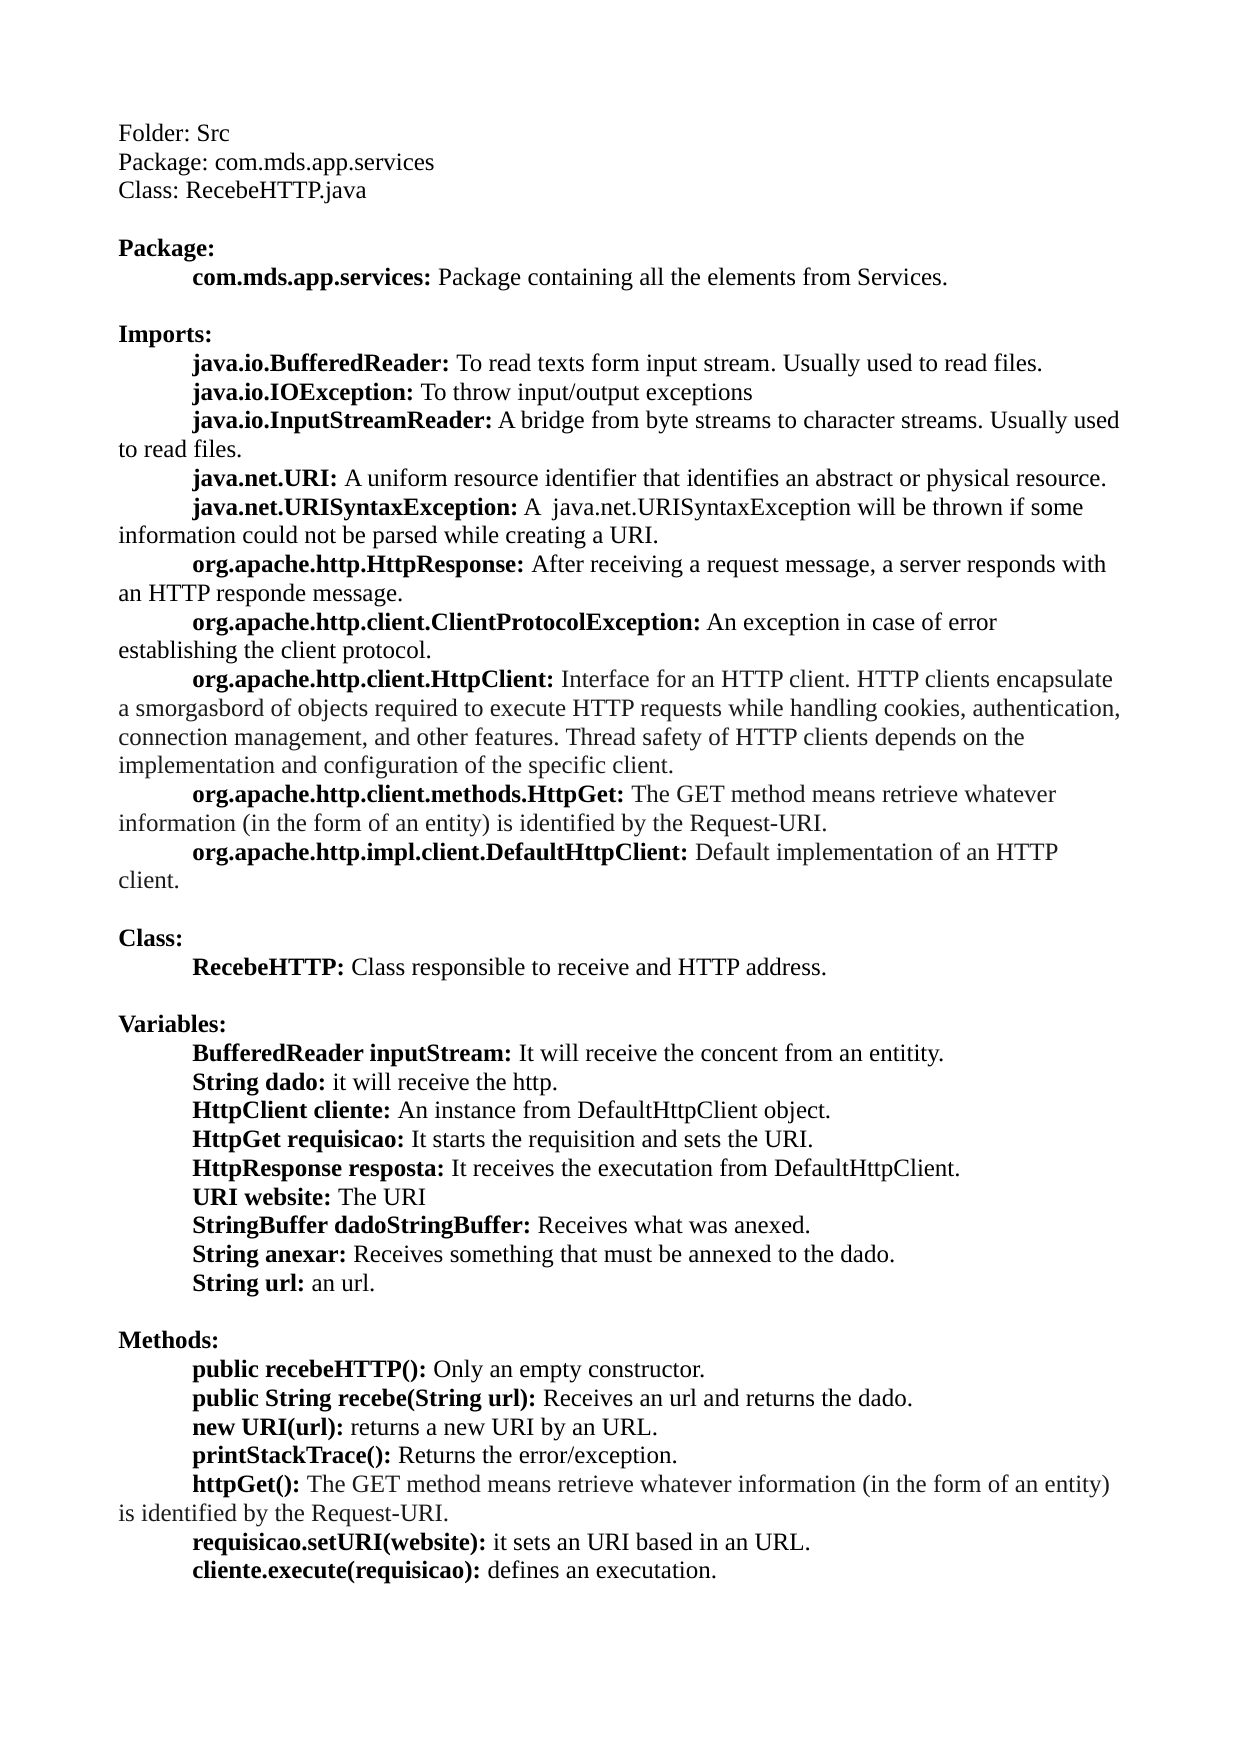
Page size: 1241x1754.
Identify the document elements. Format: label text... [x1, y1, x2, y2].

text Methods: [118, 1326, 1122, 1354]
text Class: [118, 923, 1122, 952]
text org.apache.http.client.HttpClient: Interface for an HTTP client. HTTP clients encapsulate a smorgasbord of objects required to execute HTTP requests while handling cookies, authentication, connection management, and other features. Thread safety of HTTP clients depends on the implementation and configuration of the specific client. [118, 664, 1122, 779]
text String anexar: Receives something that must be annexed to the dado. [118, 1239, 1122, 1268]
text HttpClient cliente: An instance from DefaultHttpClient object. [118, 1096, 1122, 1124]
text HttpResponse resposta: It receives the executation from DefaultHttpClient. [118, 1153, 1122, 1182]
text BufferedReader inputStream: It will receive the concent from an entitity. [118, 1038, 1122, 1067]
text Package: [118, 233, 1122, 262]
text new URI(url): returns a new URI by an URL. [118, 1412, 1122, 1441]
text org.apache.http.client.methods.HttpGet: The GET method means retrieve whatever information (in the form of an entity) is identified by the Request-URI. [118, 779, 1122, 837]
text StringBuffer dadoStringBuffer: Receives what was anexed. [118, 1211, 1122, 1239]
text URI website: The URI [118, 1182, 1122, 1211]
text Class: RecebeHTTP.java [118, 176, 1122, 204]
text cliente.execute(requisicao): defines an executation. [118, 1556, 1122, 1584]
text Imports: [118, 319, 1122, 348]
text RecebeHTTP: Class responsible to receive and HTTP address. [118, 952, 1122, 981]
text requisicao.setURI(website): it sets an URI based in an URL. [118, 1527, 1122, 1556]
text java.net.URI: A uniform resource identifier that identifies an abstract or physical resource. [118, 463, 1122, 492]
text com.mds.app.services: Package containing all the elements from Services. [118, 262, 1122, 291]
text HttpGet requisicao: It starts the requisition and sets the URI. [118, 1124, 1122, 1153]
text org.apache.http.impl.client.DefaultHttpClient: Default implementation of an HTTP client. [118, 837, 1122, 894]
text String url: an url. [118, 1268, 1122, 1297]
text public String recebe(String url): Receives an url and returns the dado. [118, 1383, 1122, 1412]
text org.apache.http.client.ClientProtocolException: An exception in case of error establishing the client protocol. [118, 607, 1122, 664]
text String dado: it will receive the http. [118, 1067, 1122, 1096]
text java.io.IOException: To throw input/output exceptions [118, 377, 1122, 406]
text java.net.URISyntaxException: A java.net.URISyntaxException will be thrown if some information could not be parsed while creating a URI. [118, 492, 1122, 549]
text org.apache.http.HttpResponse: After receiving a request message, a server responds with an HTTP responde message. [118, 549, 1122, 607]
text printStackTrace(): Returns the error/exception. [118, 1441, 1122, 1469]
text public recebeHTTP(): Only an empty constructor. [118, 1354, 1122, 1383]
text httpGet(): The GET method means retrieve whatever information (in the form of an entity) is identified by the Request-URI. [118, 1469, 1122, 1527]
text Folder: Src [118, 118, 1122, 147]
text Variables: [118, 1009, 1122, 1038]
text java.io.InputStreamReader: A bridge from byte streams to character streams. Usually used to read files. [118, 406, 1122, 463]
text Package: com.mds.app.services [118, 147, 1122, 176]
text java.io.BufferedReader: To read texts form input stream. Usually used to read files. [118, 348, 1122, 377]
